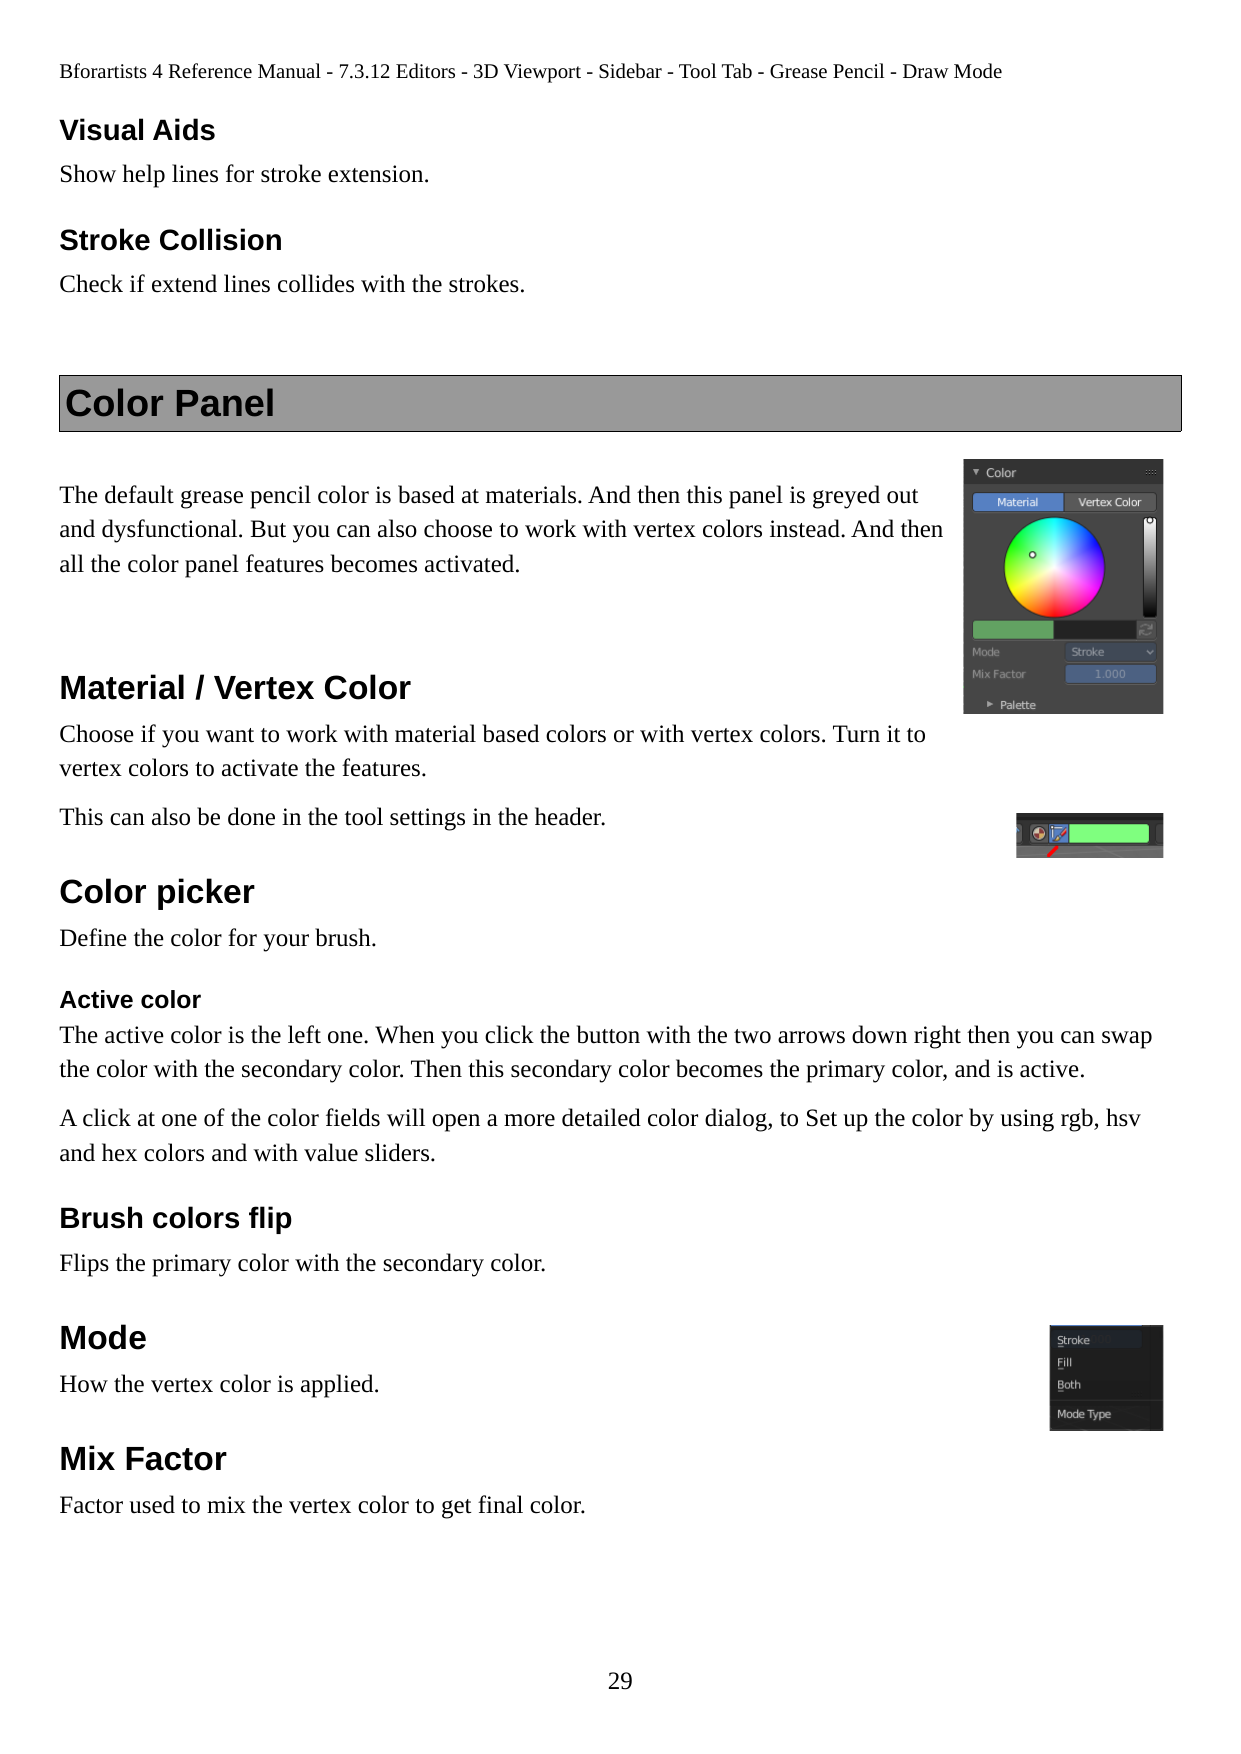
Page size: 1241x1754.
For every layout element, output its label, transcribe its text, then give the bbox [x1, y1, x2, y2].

text Flips the primary color with the secondary color. [59, 1248, 1181, 1276]
subtitle Mode [59, 1317, 1181, 1356]
text This can also be done in the tool settings in the header. [59, 802, 1181, 831]
subtitle Mix Factor [59, 1438, 1181, 1477]
picture [1016, 813, 1164, 858]
subtitle Active color [59, 985, 1181, 1013]
subtitle Brush colors flip [59, 1201, 1181, 1235]
picture [1049, 1325, 1164, 1431]
text Show help lines for stroke extension. [59, 159, 1181, 188]
text Define the color for your brush. [59, 923, 1181, 952]
text A click at one of the color fields will open a more detailed color dialog, to Set up the color by using rgb, hsv and hex colors and with value sliders. [59, 1103, 1181, 1166]
text How the vertex color is applied. [59, 1369, 1049, 1397]
text Factor used to mix the vertex color to get final color. [59, 1490, 1181, 1518]
subtitle [1164, 668, 1181, 706]
subtitle Color picker [59, 872, 1181, 911]
picture [963, 459, 1164, 714]
table_header Color Panel [60, 376, 1181, 431]
subtitle Stroke Collision [59, 222, 1181, 256]
text The default grease pencil color is based at materials. And then this panel is greyed out and dysfunctional. But you can also choose to work with vertex colors instead. And then all the color panel features becomes activated. [59, 480, 963, 577]
subtitle Material / Vertex Color [59, 668, 963, 706]
text The active color is the left one. When you click the button with the two arrows down right then you can swap the color with the secondary color. Then this secondary color becomes the primary color, and is active. [59, 1020, 1181, 1083]
text Check if extend lines collides with the strokes. [59, 269, 1181, 297]
subtitle Visual Aids [59, 113, 1181, 146]
text Choose if you want to work with material based colors or with vertex colors. Turn it to vertex colors to activate the features. [59, 719, 1181, 782]
